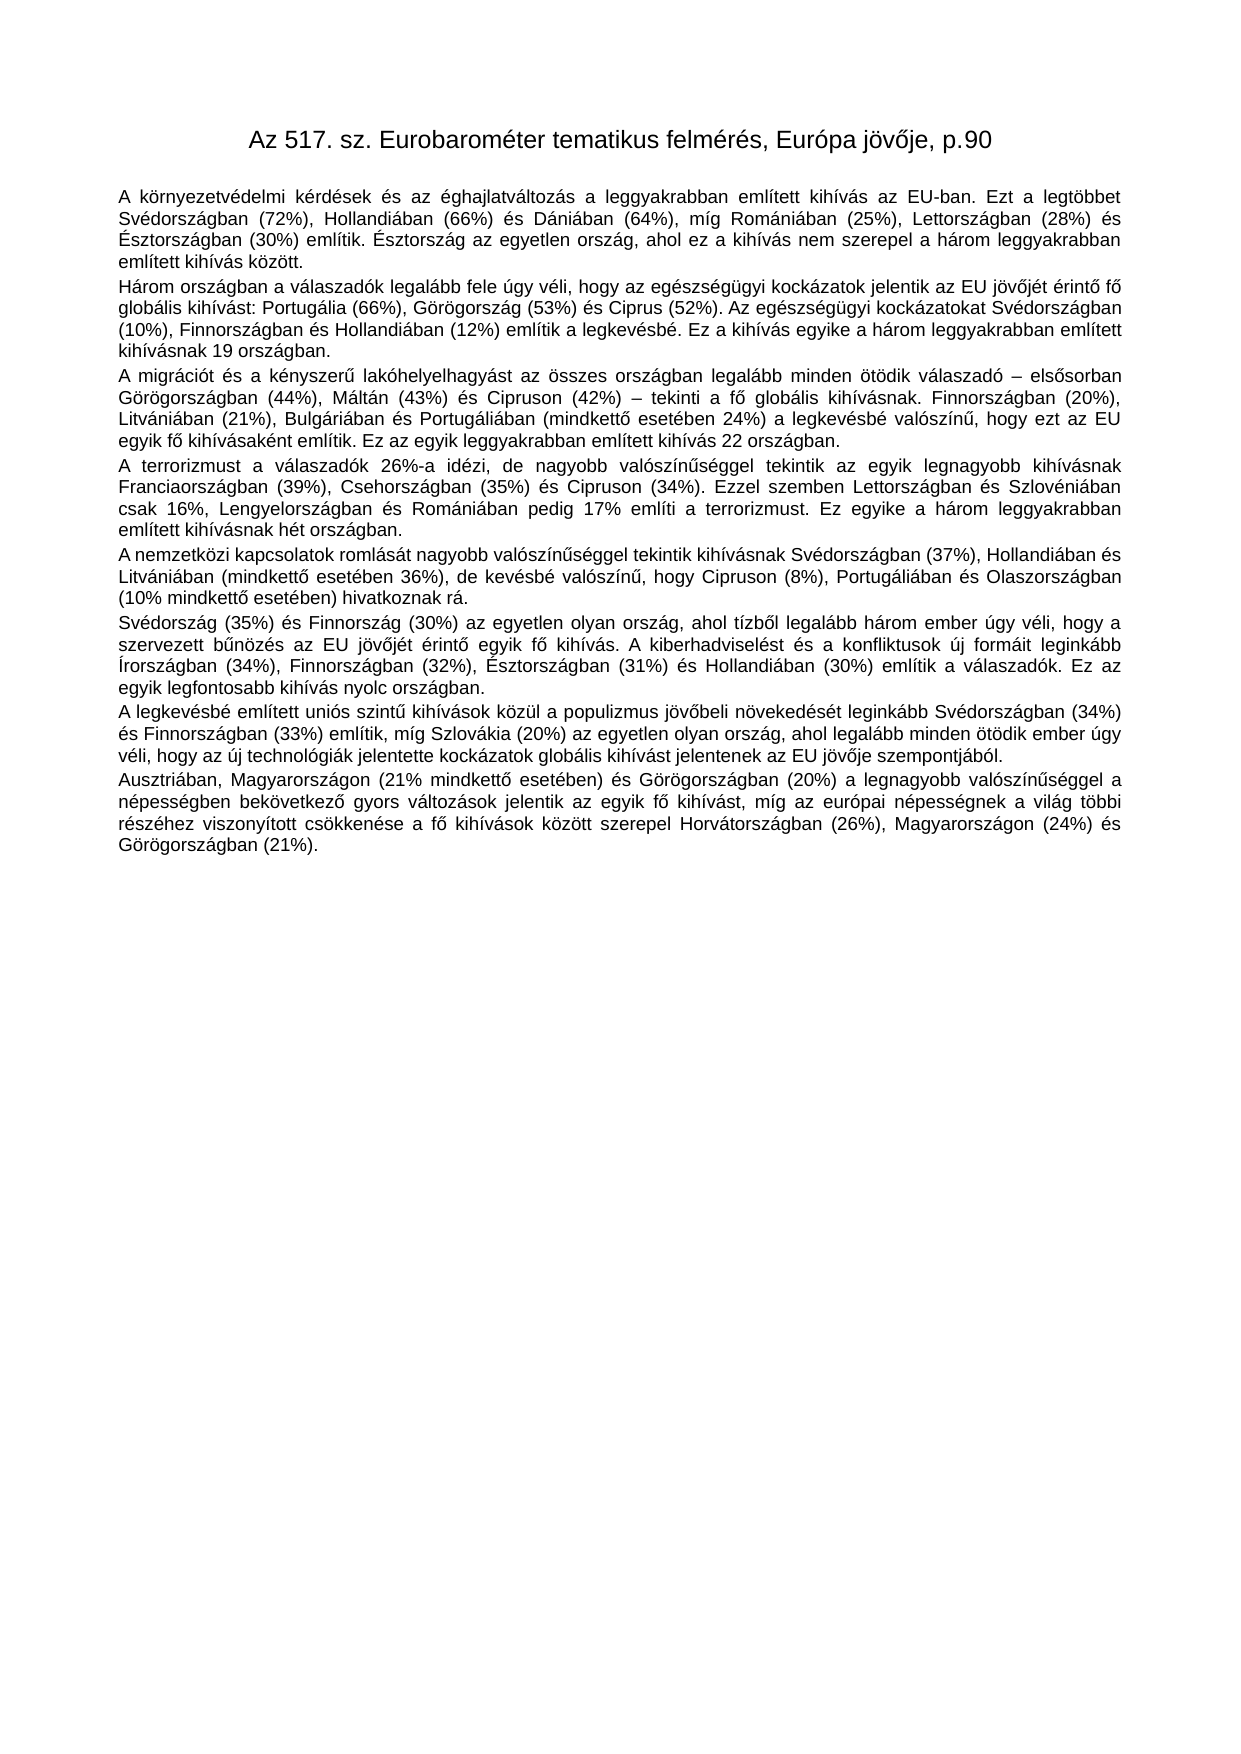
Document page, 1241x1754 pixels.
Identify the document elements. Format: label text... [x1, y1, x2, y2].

text Ausztriában, Magyarországon (21% mindkettő esetében) és Görögországban (20%) a legnagyobb valószínűséggel a népességben bekövetkező gyors változások jelentik az egyik fő kihívást, míg az európai népességnek a világ többi részéhez viszonyított csökkenése a fő kihívások között szerepel Horvátországban (26%), Magyarországon (24%) és Görögországban (21%). [118, 769, 1122, 856]
text A migrációt és a kényszerű lakóhelyelhagyást az összes országban legalább minden ötödik válaszadó – elsősorban Görögországban (44%), Máltán (43%) és Cipruson (42%) – tekinti a fő globális kihívásnak. Finnországban (20%), Litvániában (21%), Bulgáriában és Portugáliában (mindkettő esetében 24%) a legkevésbé valószínű, hogy ezt az EU egyik fő kihívásaként említik. Ez az egyik leggyakrabban említett kihívás 22 országban. [118, 365, 1122, 451]
text Svédország (35%) és Finnország (30%) az egyetlen olyan ország, ahol tízből legalább három ember úgy véli, hogy a szervezett bűnözés az EU jövőjét érintő egyik fő kihívás. A kiberhadviselést és a konfliktusok új formáit leginkább Írországban (34%), Finnországban (32%), Észtországban (31%) és Hollandiában (30%) említik a válaszadók. Ez az egyik legfontosabb kihívás nyolc országban. [118, 612, 1122, 698]
text A terrorizmust a válaszadók 26%-a idézi, de nagyobb valószínűséggel tekintik az egyik legnagyobb kihívásnak Franciaországban (39%), Csehországban (35%) és Cipruson (34%). Ezzel szemben Lettországban és Szlovéniában csak 16%, Lengyelországban és Romániában pedig 17% említi a terrorizmust. Ez egyike a három leggyakrabban említett kihívásnak hét országban. [118, 454, 1122, 541]
text A környezetvédelmi kérdések és az éghajlatváltozás a leggyakrabban említett kihívás az EU-ban. Ezt a legtöbbet Svédországban (72%), Hollandiában (66%) és Dániában (64%), míg Romániában (25%), Lettországban (28%) és Észtországban (30%) említik. Észtország az egyetlen ország, ahol ez a kihívás nem szerepel a három leggyakrabban említett kihívás között. [118, 186, 1122, 272]
text A nemzetközi kapcsolatok romlását nagyobb valószínűséggel tekintik kihívásnak Svédországban (37%), Hollandiában és Litvániában (mindkettő esetében 36%), de kevésbé valószínű, hogy Cipruson (8%), Portugáliában és Olaszországban (10% mindkettő esetében) hivatkoznak rá. [118, 544, 1122, 609]
text Három országban a válaszadók legalább fele úgy véli, hogy az egészségügyi kockázatok jelentik az EU jövőjét érintő fő globális kihívást: Portugália (66%), Görögország (53%) és Ciprus (52%). Az egészségügyi kockázatokat Svédországban (10%), Finnországban és Hollandiában (12%) említik a legkevésbé. Ez a kihívás egyike a három leggyakrabban említett kihívásnak 19 országban. [118, 276, 1122, 362]
text A legkevésbé említett uniós szintű kihívások közül a populizmus jövőbeli növekedését leginkább Svédországban (34%) és Finnországban (33%) említik, míg Szlovákia (20%) az egyetlen olyan ország, ahol legalább minden ötödik ember úgy véli, hogy az új technológiák jelentette kockázatok globális kihívást jelentenek az EU jövője szempontjából. [118, 701, 1122, 766]
